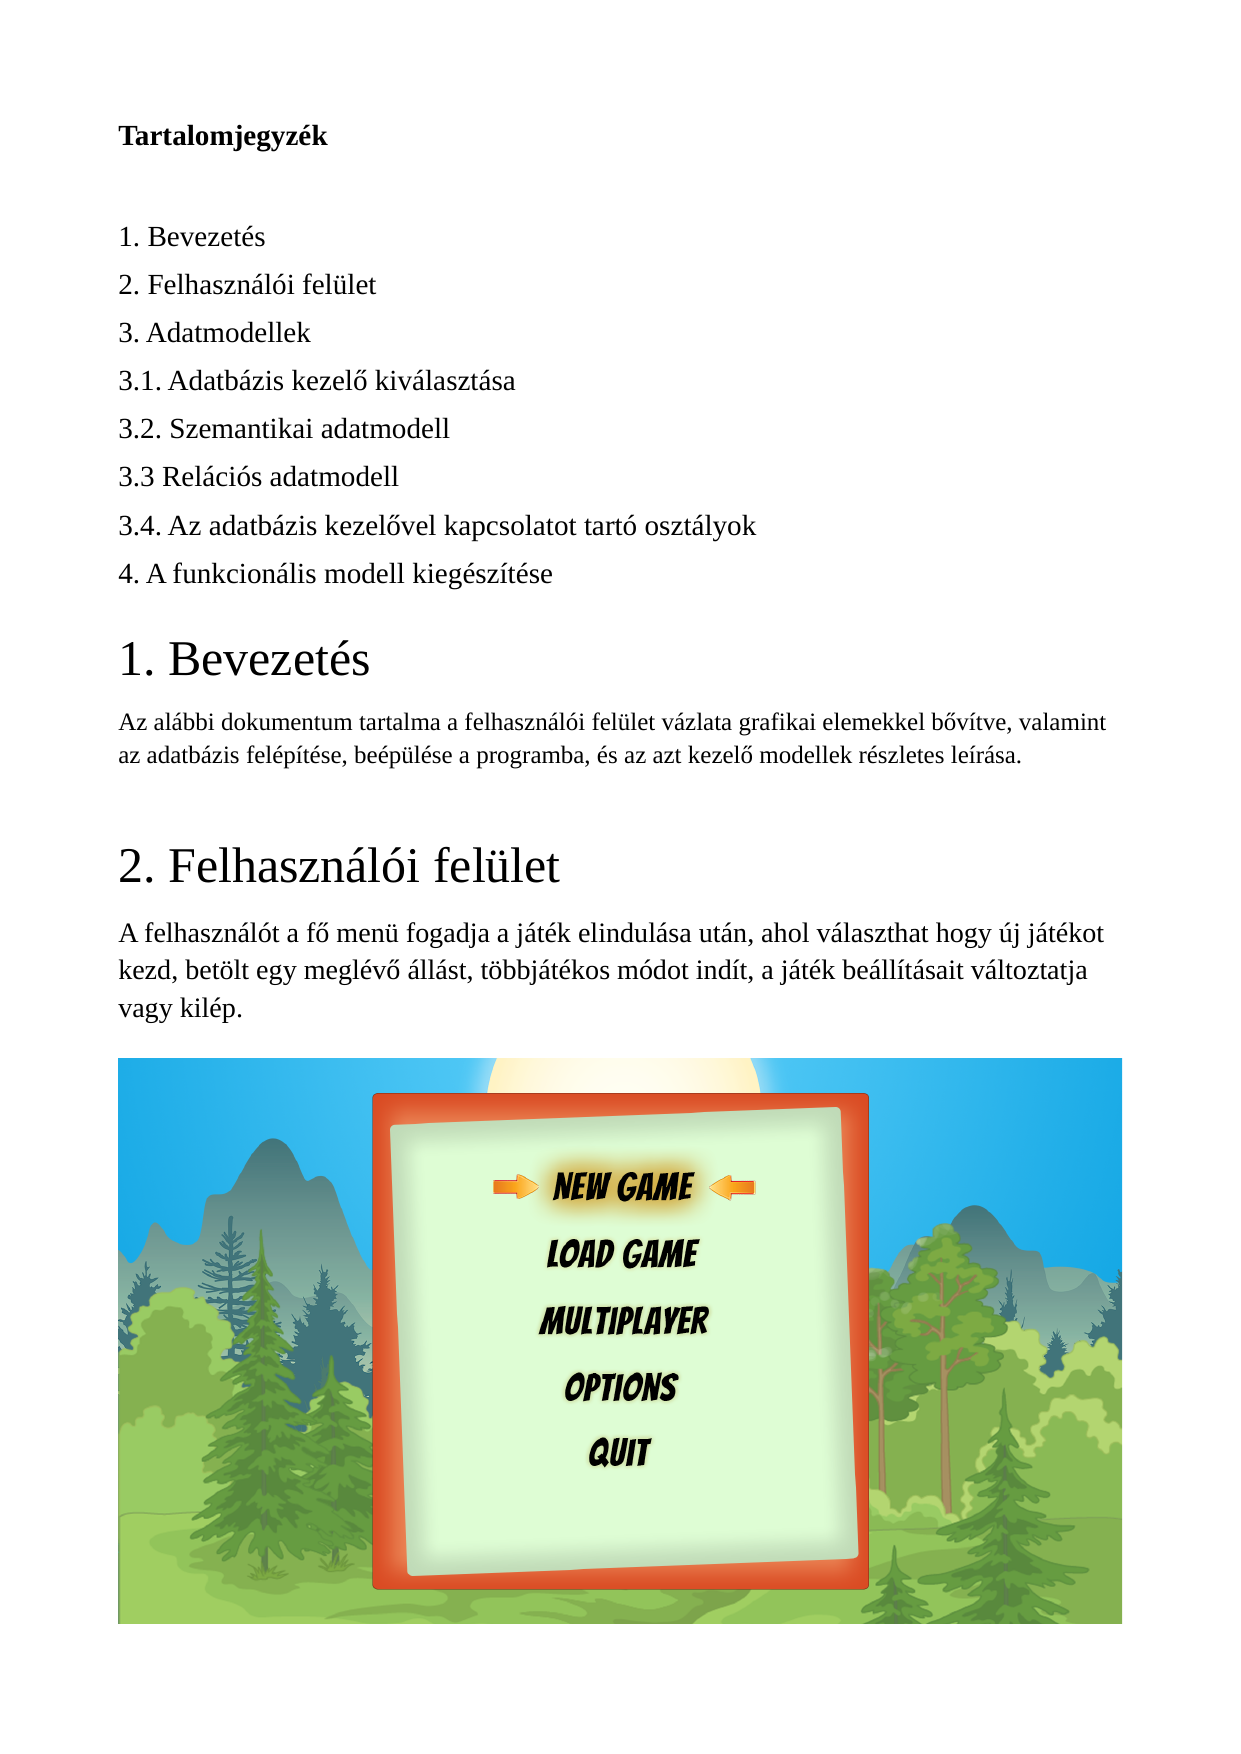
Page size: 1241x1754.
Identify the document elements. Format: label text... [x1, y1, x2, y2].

text 3.1. Adatbázis kezelő kiválasztása [118, 363, 1122, 397]
text 2. Felhasználói felület [118, 267, 1122, 301]
text 3.4. Az adatbázis kezelővel kapcsolatot tartó osztályok [118, 508, 1122, 541]
text 3.2. Szemantikai adatmodell [118, 411, 1122, 445]
text Az alábbi dokumentum tartalma a felhasználói felület vázlata grafikai elemekkel bővítve, valamint az adatbázis felépítése, beépülése a programba, és az azt kezelő modellek részletes leírása. [118, 707, 1122, 769]
text A felhasználót a fő menü fogadja a játék elindulása után, ahol választhat hogy új játékot kezd, betölt egy meglévő állást, többjátékos módot indít, a játék beállításait változtatja vagy kilép. [118, 916, 1122, 1023]
text 1. Bevezetés [118, 219, 1122, 252]
subtitle 1. Bevezetés [118, 629, 1122, 686]
text Tartalomjegyzék [118, 118, 1122, 152]
text 2. Felhasználói felület [118, 836, 1122, 893]
text 4. A funkcionális modell kiegészítése [118, 556, 1122, 589]
text 3.3 Relációs adatmodell [118, 459, 1122, 493]
text 3. Adatmodellek [118, 315, 1122, 349]
